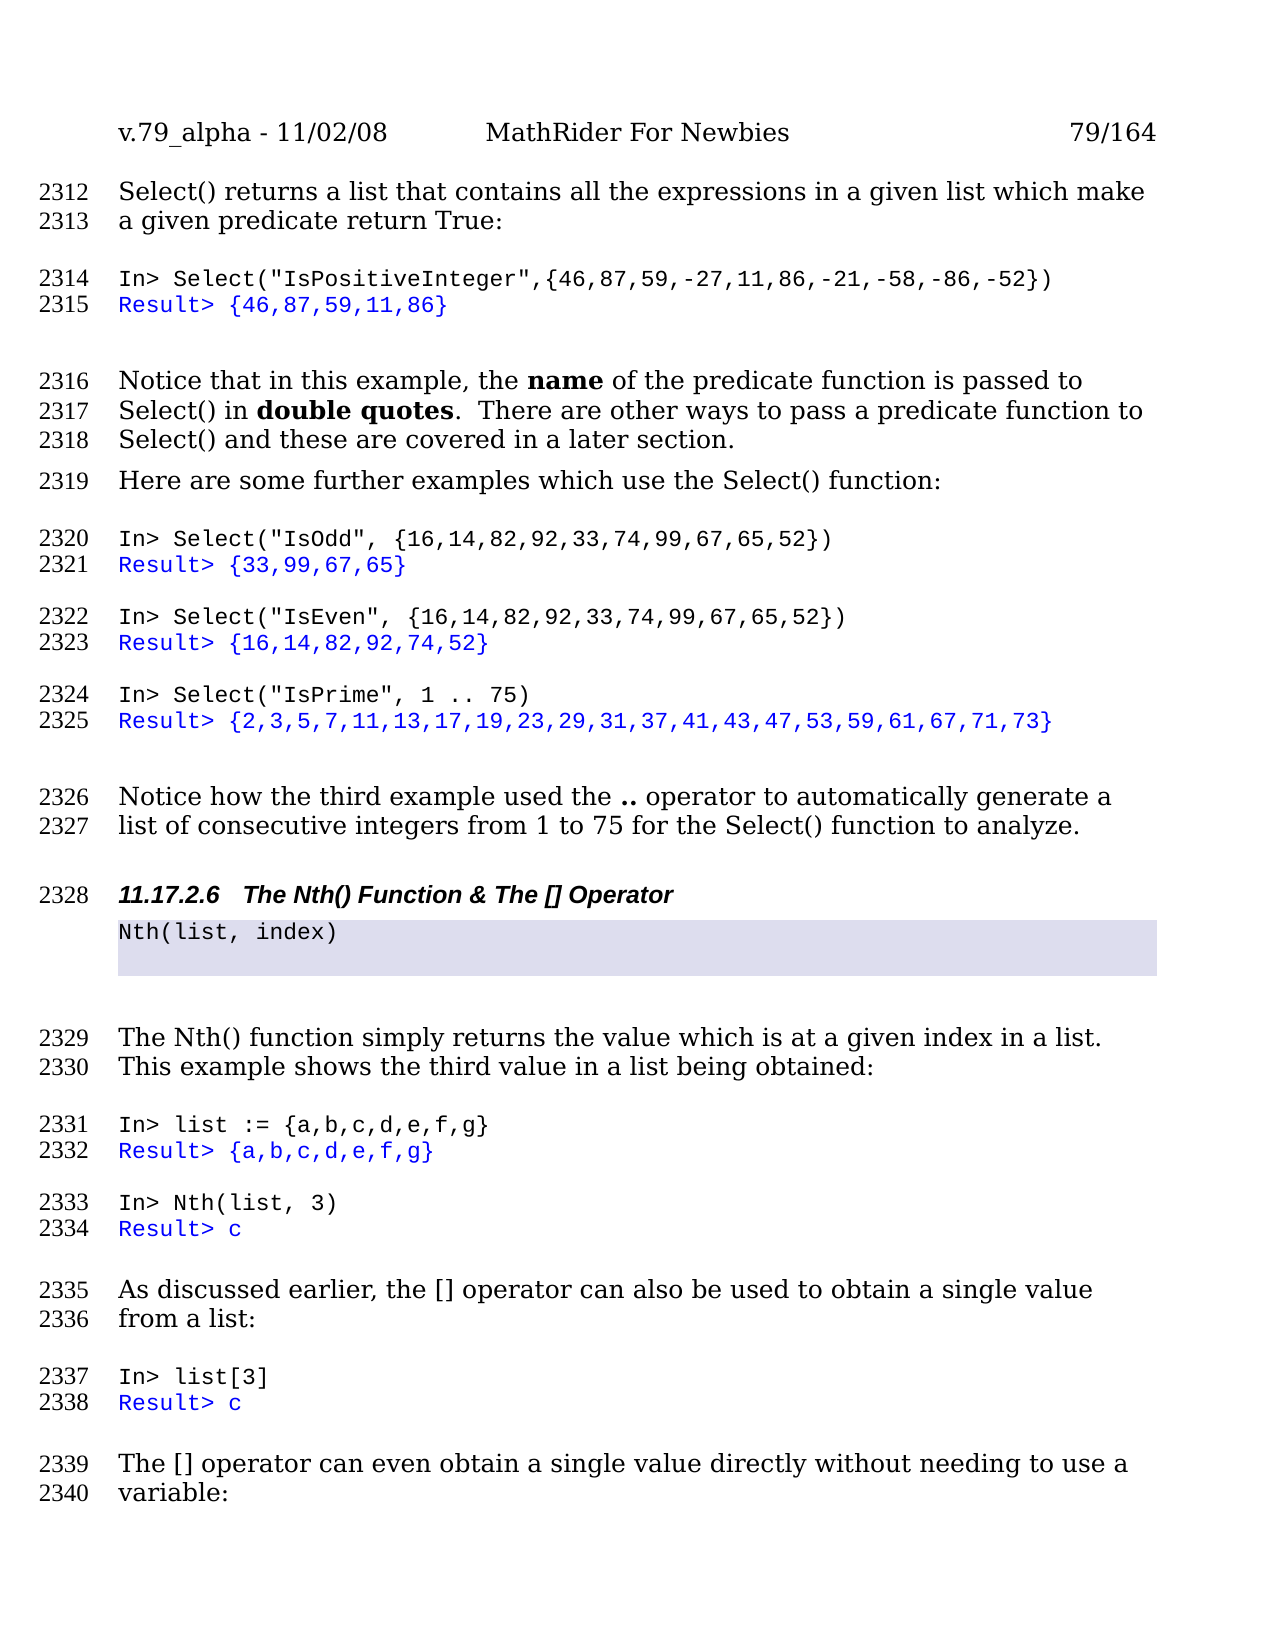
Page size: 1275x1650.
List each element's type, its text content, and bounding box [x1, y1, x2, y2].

text Result> {16,14,82,92,74,52} [118, 631, 1157, 657]
text In> Select("IsEven", {16,14,82,92,33,74,99,67,65,52}) [118, 605, 1157, 631]
text Result> c [118, 1217, 1157, 1243]
text The Nth() function simply returns the value which is at a given index in a list. This example shows the third value in a list being obtained: [118, 1023, 1157, 1081]
text Select() returns a list that contains all the expressions in a given list which make a given predicate return True: [118, 177, 1157, 235]
text In> Nth(list, 3) [118, 1191, 1157, 1217]
text Notice how the third example used the .. operator to automatically generate a list of consecutive integers from 1 to 75 for the Select() function to analyze. [118, 782, 1157, 841]
text Result> {46,87,59,11,86} [118, 293, 1157, 319]
text In> Select("IsPositiveInteger",{46,87,59,-27,11,86,-21,-58,-86,-52}) [118, 267, 1157, 293]
text As discussed earlier, the [] operator can also be used to obtain a single value from a list: [118, 1275, 1157, 1333]
text Notice that in this example, the name of the predicate function is passed to Select() in double quotes. There are other ways to pass a predicate function to Select() and these are covered in a later section. [118, 366, 1157, 454]
text Result> {2,3,5,7,11,13,17,19,23,29,31,37,41,43,47,53,59,61,67,71,73} [118, 709, 1157, 735]
text Result> {33,99,67,65} [118, 553, 1157, 579]
text The [] operator can even obtain a single value directly without needing to use a variable: [118, 1449, 1157, 1507]
table_header Nth(list, index) [118, 920, 1157, 976]
text In> list := {a,b,c,d,e,f,g} [118, 1113, 1157, 1139]
text In> Select("IsOdd", {16,14,82,92,33,74,99,67,65,52}) [118, 527, 1157, 553]
text Result> {a,b,c,d,e,f,g} [118, 1139, 1157, 1165]
subtitle The Nth() Function & The [] Operator [118, 880, 1157, 908]
text Result> c [118, 1391, 1157, 1417]
text Here are some further examples which use the Select() function: [118, 466, 1157, 495]
text In> list[3] [118, 1365, 1157, 1391]
text In> Select("IsPrime", 1 .. 75) [118, 683, 1157, 709]
